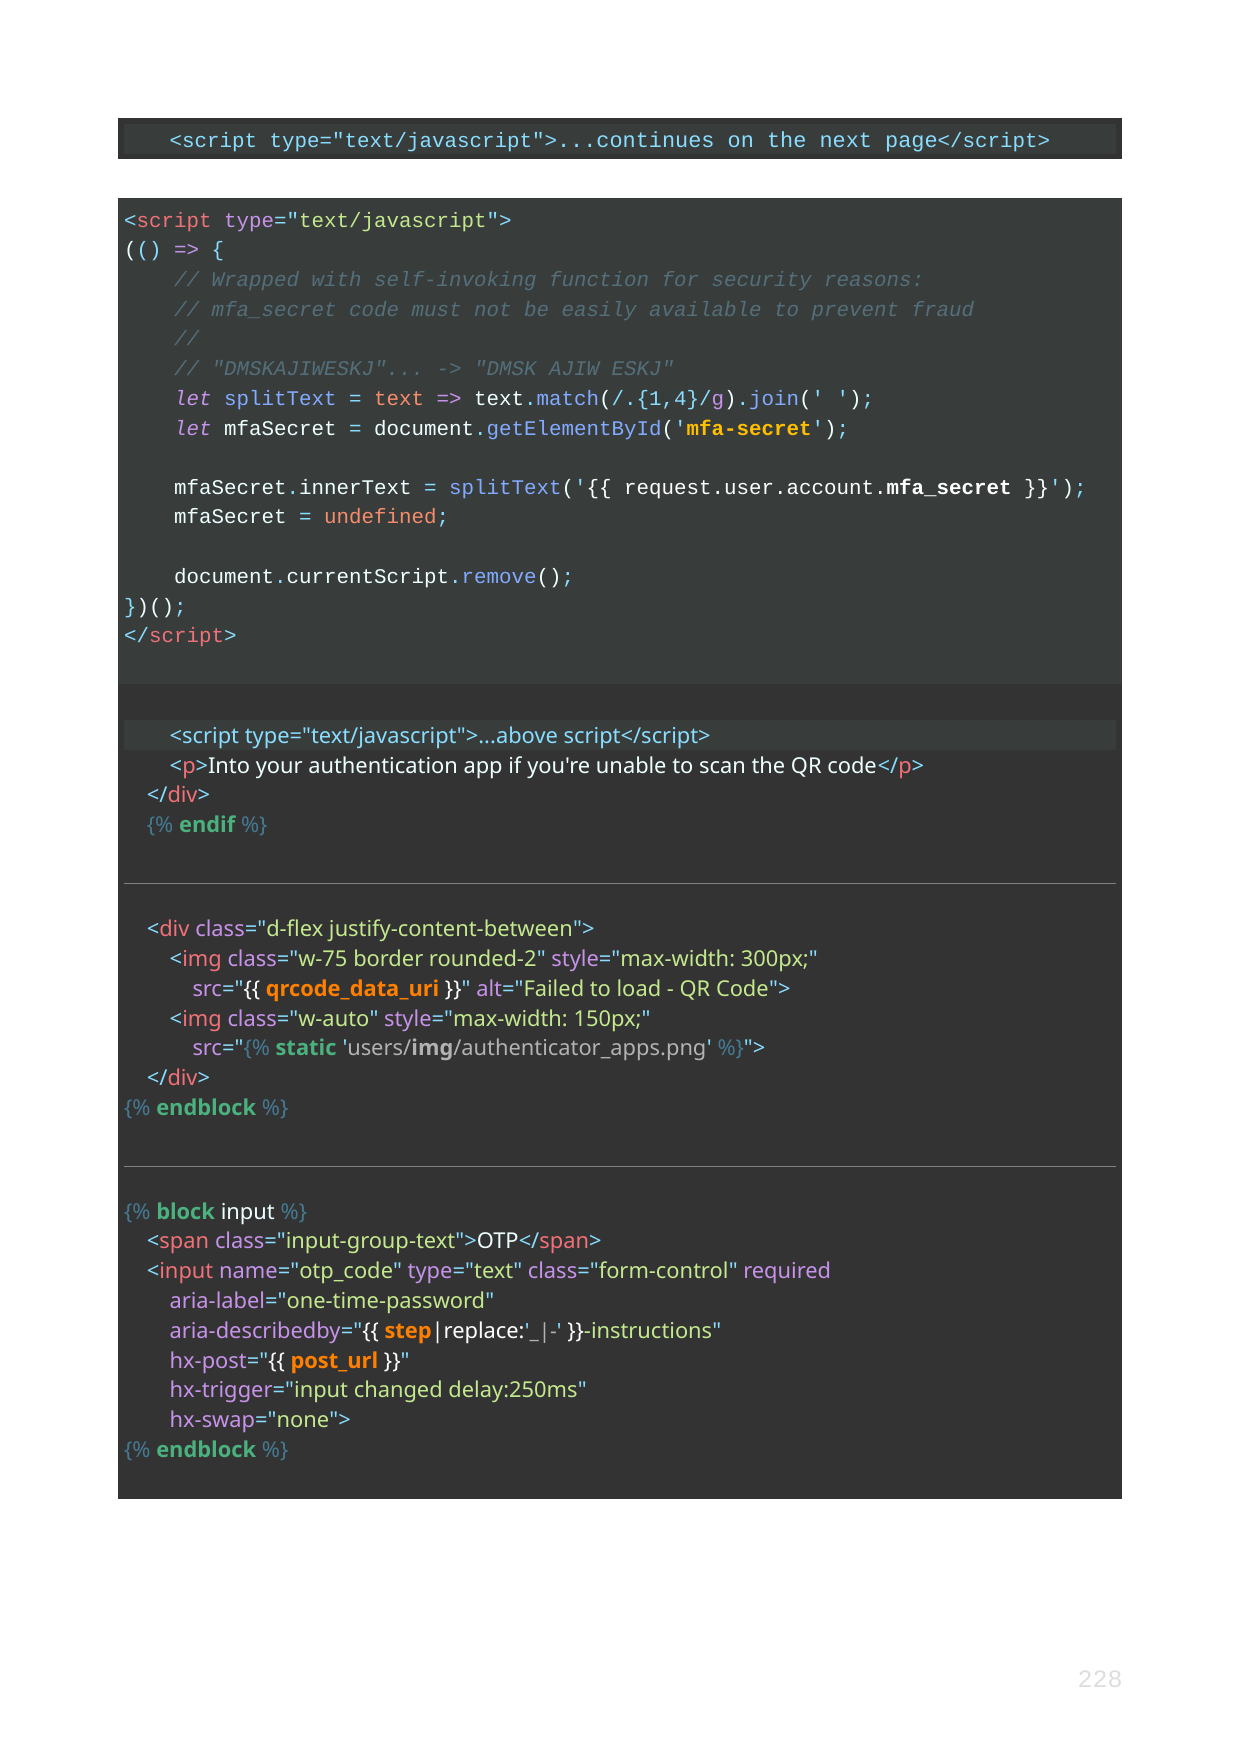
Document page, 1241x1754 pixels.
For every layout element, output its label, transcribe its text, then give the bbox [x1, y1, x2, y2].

table_header <script type="text/javascript"> (() => { // Wrapped with self-invoking function for security reasons: // mfa_secret code must not be easily available to prevent fraud // // "DMSKAJIWESKJ"... -> "DMSK AJIW ESKJ" let splitText = text => text.match(/.{1,4}/g).join(' '); let mfaSecret = document.getElementById('mfa-secret'); mfaSecret.innerText = splitText('{{ request.user.account.mfa_secret }}'); mfaSecret = undefined; document.currentScript.remove(); })(); </script> [118, 198, 1122, 684]
table_cell <script type="text/javascript">...above script</script> <p>Into your authentication app if you're unable to scan the QR code</p> </div> {% endif %} <div class="d-flex justify-content-between"> <img class="w-75 border rounded-2" style="max-width: 300px;" src="{{ qrcode_data_uri }}" alt="Failed to load - QR Code"> <img class="w-auto" style="max-width: 150px;" src="{% static 'users/img/authenticator_apps.png' %}"> </div> {% endblock %} {% block input %} <span class="input-group-text">OTP</span> <input name="otp_code" type="text" class="form-control" required aria-label="one-time-password" aria-describedby="{{ step|replace:'_|-' }}-instructions" hx-post="{{ post_url }}" hx-trigger="input changed delay:250ms" hx-swap="none"> {% endblock %} [118, 684, 1122, 1499]
table_cell <script type="text/javascript">...continues on the next page</script> [118, 118, 1122, 159]
